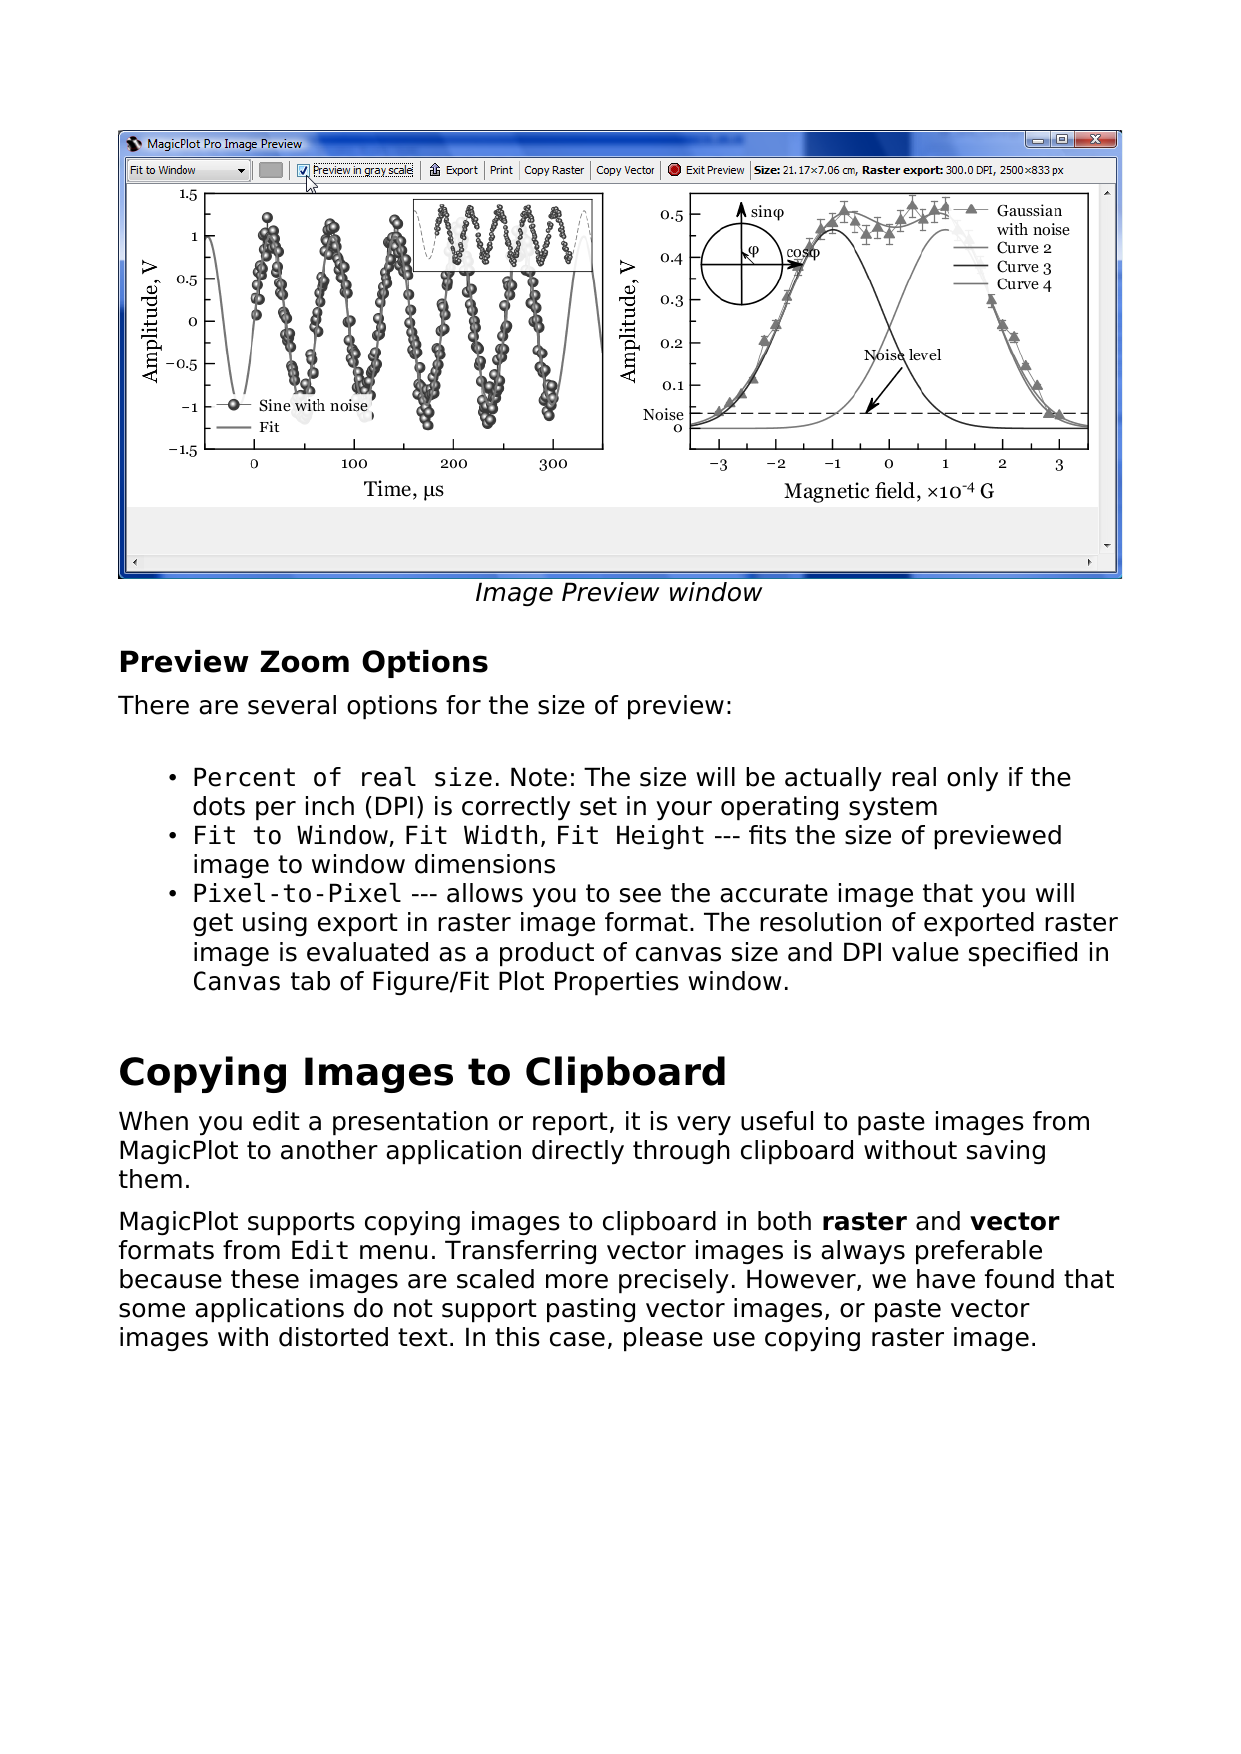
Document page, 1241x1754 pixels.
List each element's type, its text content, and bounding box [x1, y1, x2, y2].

text Image Preview window [118, 579, 1122, 608]
text MagicPlot supports copying images to clipboard in both raster and vector formats from Edit menu. Transferring vector images is always preferable because these images are scaled more precisely. However, we have found that some applications do not support pasting vector images, or paste vector images with distorted text. In this case, please use copying raster image. [118, 1207, 1122, 1352]
list Percent of real size. Note: The size will be actually real only if the dots per inch (DPI) is correctly set in your operating system [177, 763, 1122, 821]
list Pixel-to-Pixel --- allows you to see the accurate image that you will get using export in raster image format. The resolution of exported raster image is evaluated as a product of canvas size and DPI value specified in Canvas tab of Figure/Fit Plot Properties window. [177, 879, 1122, 996]
subtitle Copying Images to Clipboard [118, 1051, 1122, 1094]
text When you edit a presentation or report, it is very useful to paste images from MagicPlot to another application directly through clipboard without saving them. [118, 1107, 1122, 1194]
list Fit to Window, Fit Width, Fit Height --- fits the size of previewed image to window dimensions [177, 821, 1122, 879]
picture [118, 130, 1123, 579]
subtitle Preview Zoom Options [118, 645, 1122, 679]
text There are several options for the size of preview: [118, 692, 1122, 721]
